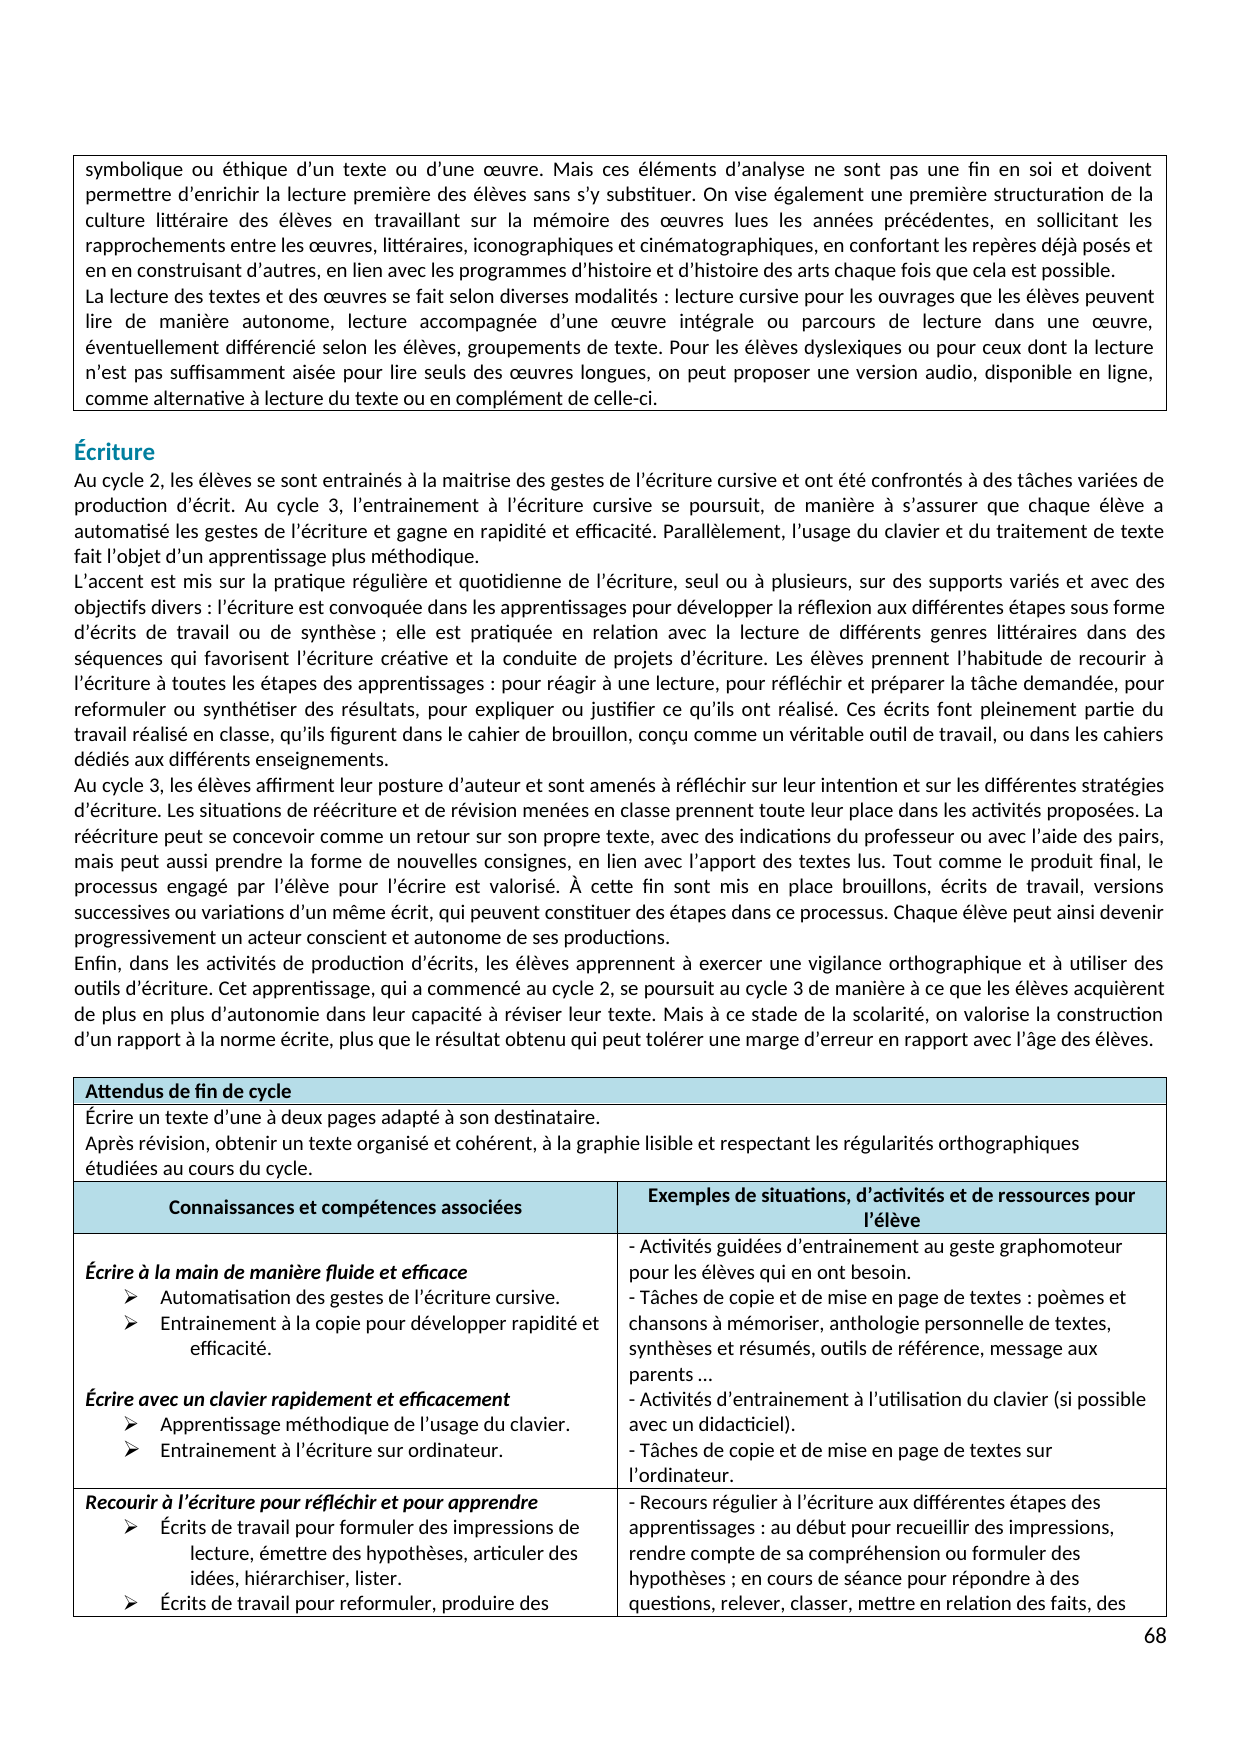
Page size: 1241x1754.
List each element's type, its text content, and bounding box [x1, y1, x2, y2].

table_header Attendus de fin de cycle [74, 1078, 1166, 1103]
text Écriture [74, 437, 1167, 467]
table_cell Écrire un texte d’une à deux pages adapté à son destinataire. Après révision, obtenir un texte organisé et cohérent, à la graphie lisible et respectant les régularités orthographiques étudiées au cours du cycle. [74, 1105, 1166, 1181]
table_cell - Recours régulier à l’écriture aux différentes étapes des apprentissages : au début pour recueillir des impressions, rendre compte de sa compréhension ou formuler des hypothèses ; en cours de séance pour répondre à des questions, relever, classer, mettre en relation des faits, des [618, 1489, 1166, 1616]
table_cell Exemples de situations, d’activités et de ressources pour l’élève [618, 1182, 1166, 1233]
text L’accent est mis sur la pratique régulière et quotidienne de l’écriture, seul ou à plusieurs, sur des supports variés et avec des objectifs divers : l’écriture est convoquée dans les apprentissages pour développer la réflexion aux différentes étapes sous forme d’écrits de travail ou de synthèse ; elle est pratiquée en relation avec la lecture de différents genres littéraires dans des séquences qui favorisent l’écriture créative et la conduite de projets d’écriture. Les élèves prennent l’habitude de recourir à l’écriture à toutes les étapes des apprentissages : pour réagir à une lecture, pour réfléchir et préparer la tâche demandée, pour reformuler ou synthétiser des résultats, pour expliquer ou justifier ce qu’ils ont réalisé. Ces écrits font pleinement partie du travail réalisé en classe, qu’ils figurent dans le cahier de brouillon, conçu comme un véritable outil de travail, ou dans les cahiers dédiés aux différents enseignements. [74, 569, 1167, 772]
table_cell Écrire à la main de manière fluide et efficace Automatisation des gestes de l’écriture cursive. Entrainement à la copie pour développer rapidité et efficacité. Écrire avec un clavier rapidement et efficacement Apprentissage méthodique de l’usage du clavier. Entrainement à l’écriture sur ordinateur. [74, 1234, 617, 1488]
table_cell - Activités guidées d’entrainement au geste graphomoteur pour les élèves qui en ont besoin. - Tâches de copie et de mise en page de textes : poèmes et chansons à mémoriser, anthologie personnelle de textes, synthèses et résumés, outils de référence, message aux parents … - Activités d’entrainement à l’utilisation du clavier (si possible avec un didacticiel). - Tâches de copie et de mise en page de textes sur l’ordinateur. [618, 1234, 1166, 1488]
table_cell symbolique ou éthique d’un texte ou d’une œuvre. Mais ces éléments d’analyse ne sont pas une fin en soi et doivent permettre d’enrichir la lecture première des élèves sans s’y substituer. On vise également une première structuration de la culture littéraire des élèves en travaillant sur la mémoire des œuvres lues les années précédentes, en sollicitant les rapprochements entre les œuvres, littéraires, iconographiques et cinématographiques, en confortant les repères déjà posés et en en construisant d’autres, en lien avec les programmes d’histoire et d’histoire des arts chaque fois que cela est possible. La lecture des textes et des œuvres se fait selon diverses modalités : lecture cursive pour les ouvrages que les élèves peuvent lire de manière autonome, lecture accompagnée d’une œuvre intégrale ou parcours de lecture dans une œuvre, éventuellement différencié selon les élèves, groupements de texte. Pour les élèves dyslexiques ou pour ceux dont la lecture n’est pas suffisamment aisée pour lire seuls des œuvres longues, on peut proposer une version audio, disponible en ligne, comme alternative à lecture du texte ou en complément de celle-ci. [74, 156, 1166, 410]
text Enfin, dans les activités de production d’écrits, les élèves apprennent à exercer une vigilance orthographique et à utiliser des outils d’écriture. Cet apprentissage, qui a commencé au cycle 2, se poursuit au cycle 3 de manière à ce que les élèves acquièrent de plus en plus d’autonomie dans leur capacité à réviser leur texte. Mais à ce stade de la scolarité, on valorise la construction d’un rapport à la norme écrite, plus que le résultat obtenu qui peut tolérer une marge d’erreur en rapport avec l’âge des élèves. [74, 950, 1167, 1052]
text Au cycle 2, les élèves se sont entrainés à la maitrise des gestes de l’écriture cursive et ont été confrontés à des tâches variées de production d’écrit. Au cycle 3, l’entrainement à l’écriture cursive se poursuit, de manière à s’assurer que chaque élève a automatisé les gestes de l’écriture et gagne en rapidité et efficacité. Parallèlement, l’usage du clavier et du traitement de texte fait l’objet d’un apprentissage plus méthodique. [74, 467, 1167, 569]
text Au cycle 3, les élèves affirment leur posture d’auteur et sont amenés à réfléchir sur leur intention et sur les différentes stratégies d’écriture. Les situations de réécriture et de révision menées en classe prennent toute leur place dans les activités proposées. La réécriture peut se concevoir comme un retour sur son propre texte, avec des indications du professeur ou avec l’aide des pairs, mais peut aussi prendre la forme de nouvelles consignes, en lien avec l’apport des textes lus. Tout comme le produit final, le processus engagé par l’élève pour l’écrire est valorisé. À cette fin sont mis en place brouillons, écrits de travail, versions successives ou variations d’un même écrit, qui peuvent constituer des étapes dans ce processus. Chaque élève peut ainsi devenir progressivement un acteur conscient et autonome de ses productions. [74, 772, 1167, 950]
table_cell Recourir à l’écriture pour réfléchir et pour apprendre Écrits de travail pour formuler des impressions de lecture, émettre des hypothèses, articuler des idées, hiérarchiser, lister. Écrits de travail pour reformuler, produire des [74, 1489, 617, 1616]
table_cell Connaissances et compétences associées [74, 1182, 617, 1233]
